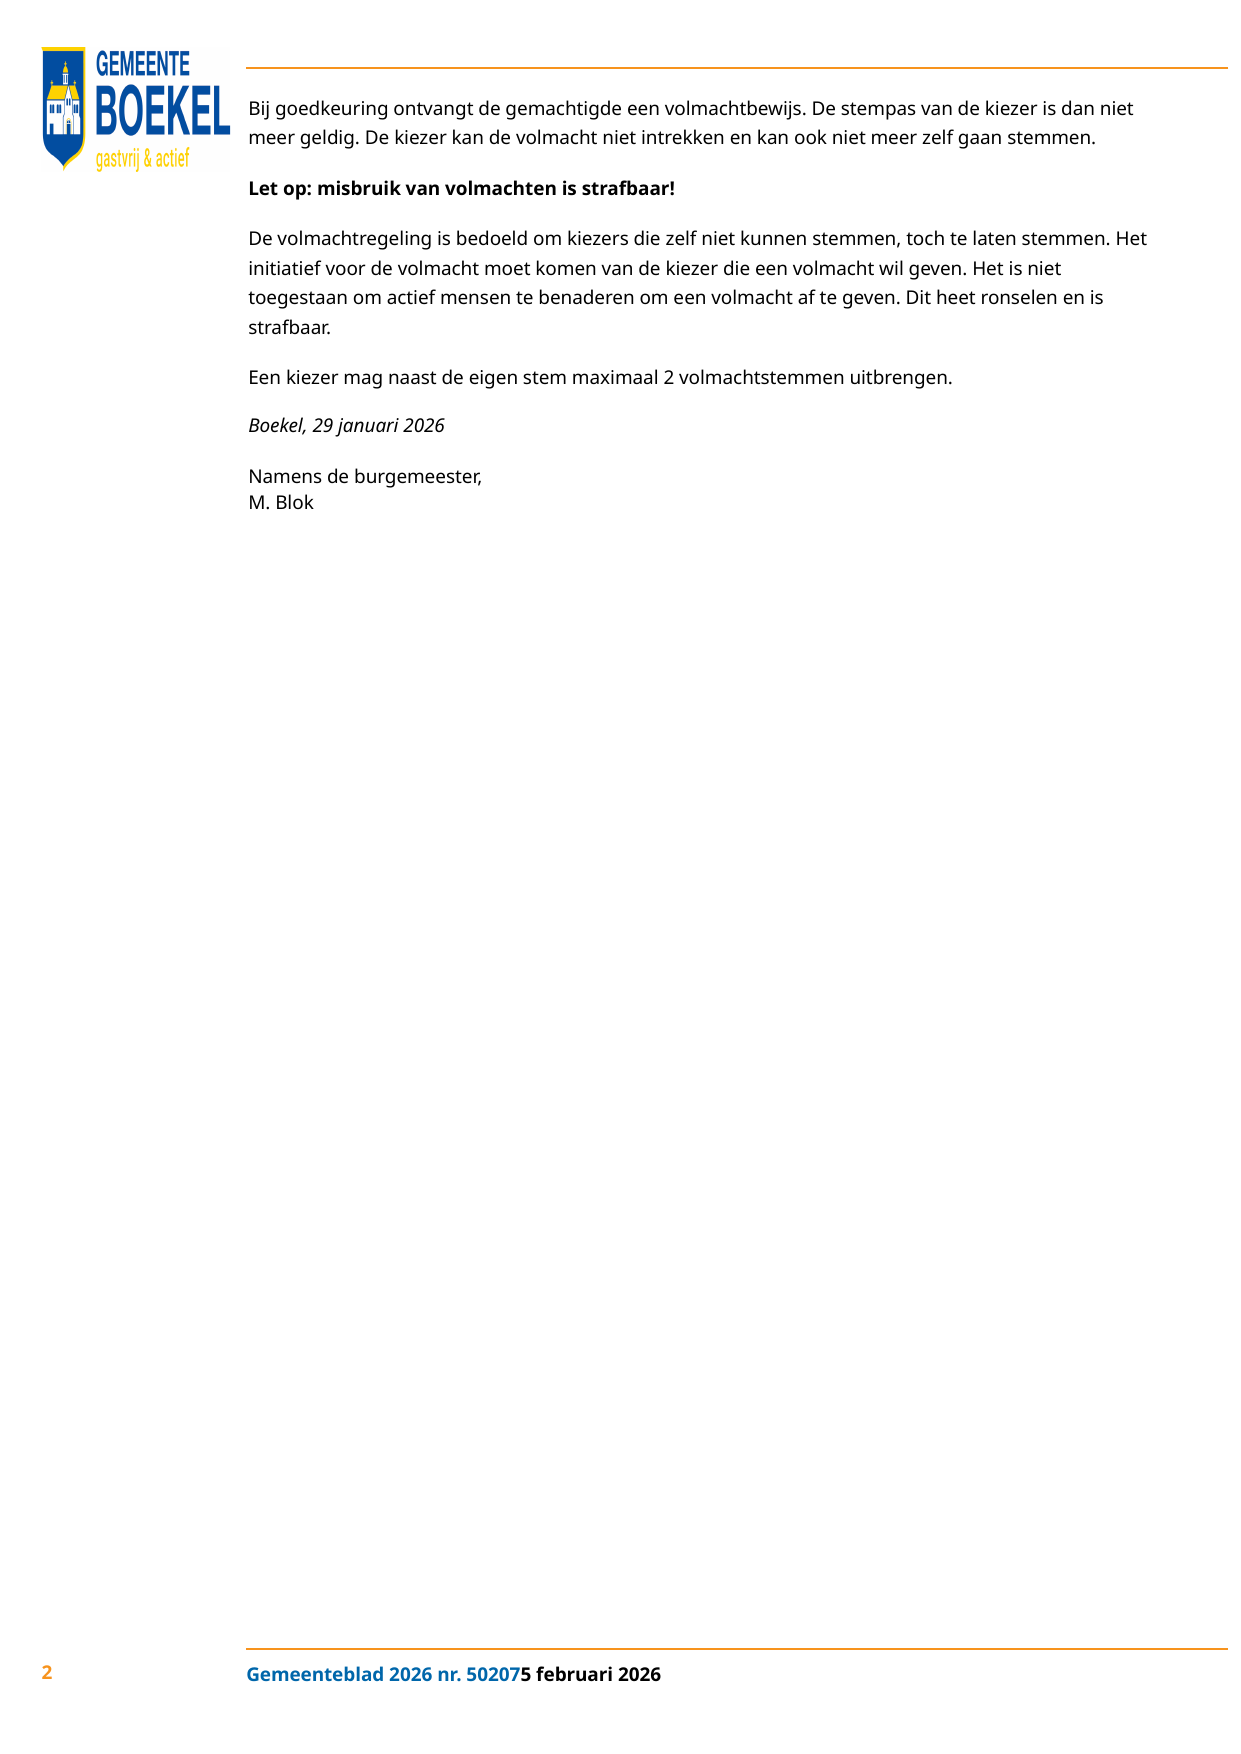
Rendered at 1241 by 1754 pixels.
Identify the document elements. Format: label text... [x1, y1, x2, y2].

text Bij goedkeuring ontvangt de gemachtigde een volmachtbewijs. De stempas van de kiezer is dan niet meer geldig. De kiezer kan de volmacht niet intrekken en kan ook niet meer zelf gaan stemmen. [248, 95, 1152, 150]
text Let op: misbruik van volmachten is strafbaar! [248, 175, 1152, 201]
text Namens de burgemeester, [248, 464, 1152, 489]
text M. Blok [248, 489, 1152, 515]
text De volmachtregeling is bedoeld om kiezers die zelf niet kunnen stemmen, toch te laten stemmen. Het initiatief voor de volmacht moet komen van de kiezer die een volmacht wil geven. Het is niet toegestaan om actief mensen te benaderen om een volmacht af te geven. Dit heet ronselen en is strafbaar. [248, 225, 1152, 340]
text Een kiezer mag naast de eigen stem maximaal 2 volmachtstemmen uitbrengen. [248, 364, 1152, 390]
picture [41, 47, 231, 172]
text Boekel, 29 januari 2026 [248, 412, 1152, 438]
